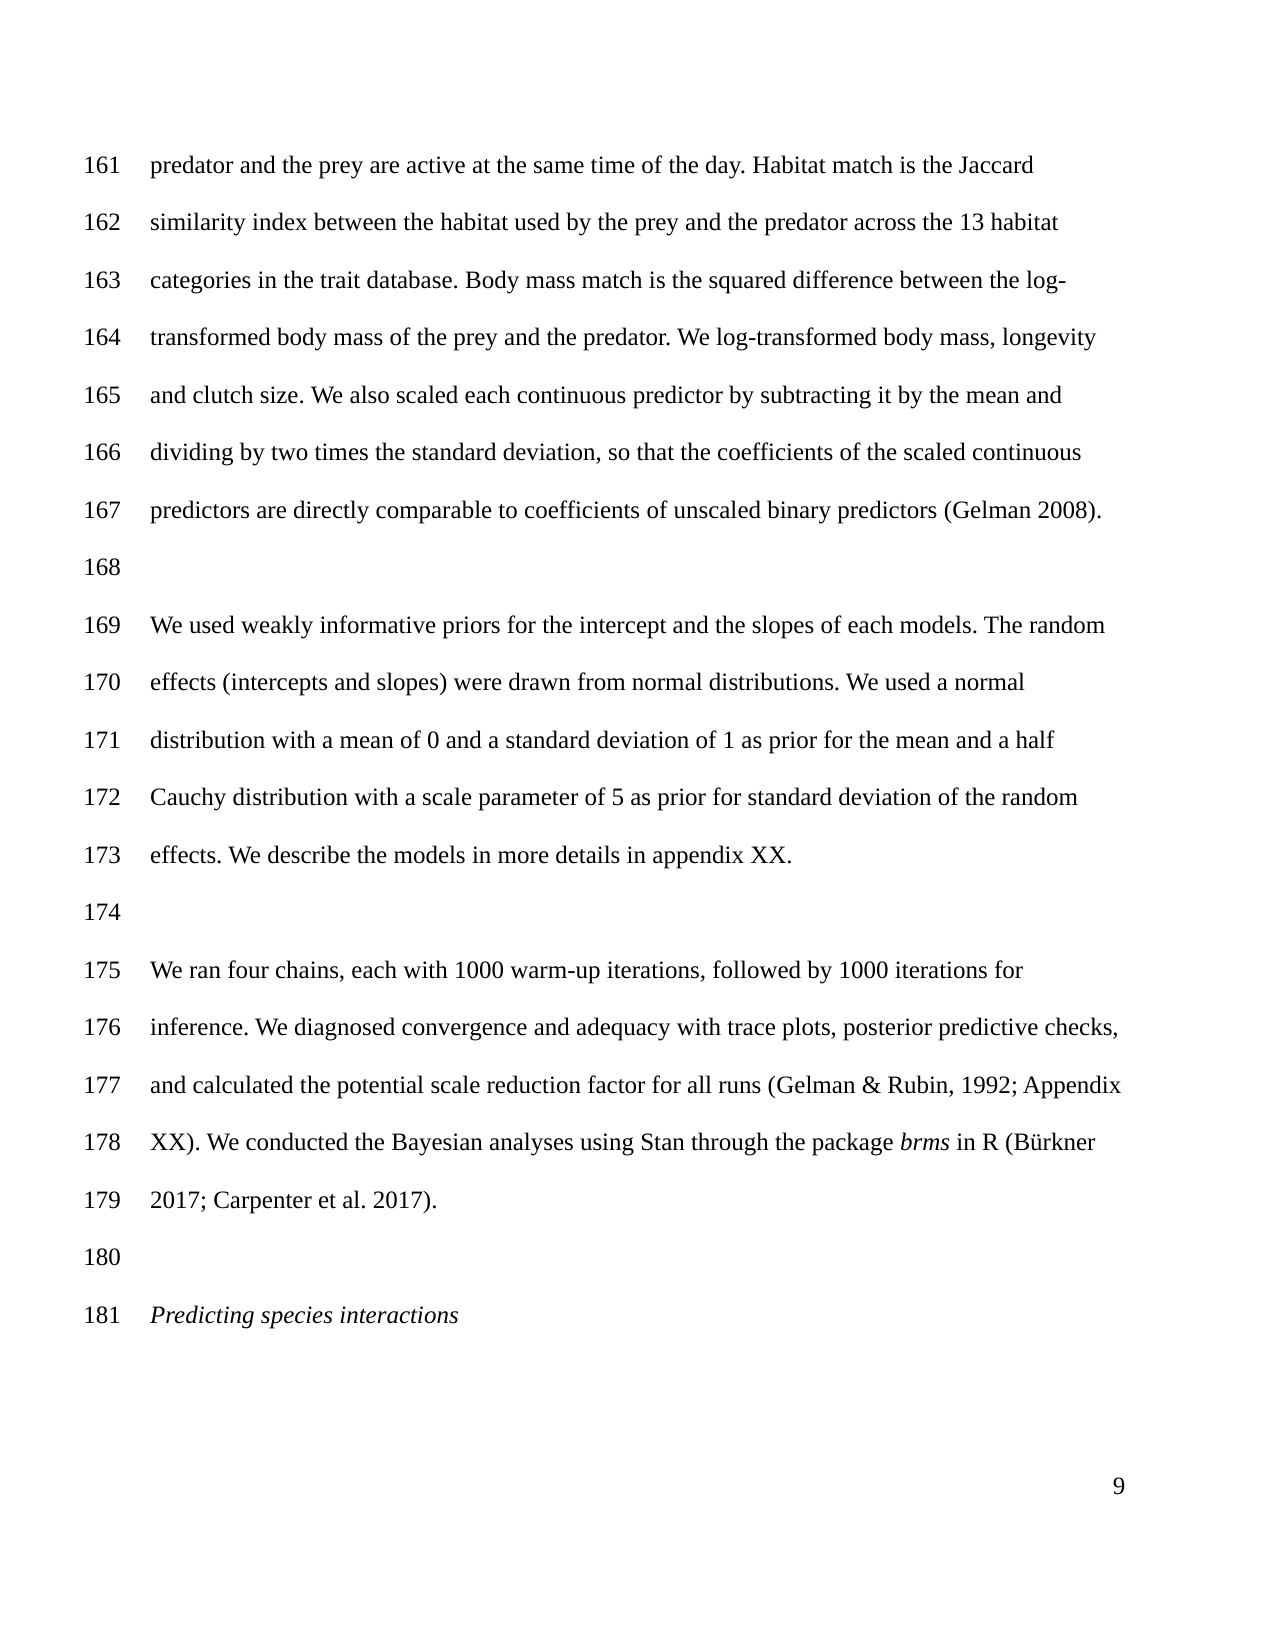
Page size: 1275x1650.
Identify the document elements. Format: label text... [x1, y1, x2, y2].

text We used weakly informative priors for the intercept and the slopes of each models. The random effects (intercepts and slopes) were drawn from normal distributions. We used a normal distribution with a mean of 0 and a standard deviation of 1 as prior for the mean and a half Cauchy distribution with a scale parameter of 5 as prior for standard deviation of the random effects. We describe the models in more details in appendix XX. [150, 610, 1125, 869]
text We ran four chains, each with 1000 warm-up iterations, followed by 1000 iterations for inference. We diagnosed convergence and adequacy with trace plots, posterior predictive checks, and calculated the potential scale reduction factor for all runs (Gelman & Rubin, 1992; Appendix XX). We conducted the Bayesian analyses using Stan through the package brms in R (Bürkner 2017; Carpenter et al. 2017). [150, 955, 1125, 1214]
text predator and the prey are active at the same time of the day. Habitat match is the Jaccard similarity index between the habitat used by the prey and the predator across the 13 habitat categories in the trait database. Body mass match is the squared difference between the log-transformed body mass of the prey and the predator. We log-transformed body mass, longevity and clutch size. We also scaled each continuous predictor by subtracting it by the mean and dividing by two times the standard deviation, so that the coefficients of the scaled continuous predictors are directly comparable to coefficients of unscaled binary predictors (Gelman 2008). [150, 150, 1125, 524]
text Predicting species interactions [150, 1300, 1125, 1329]
